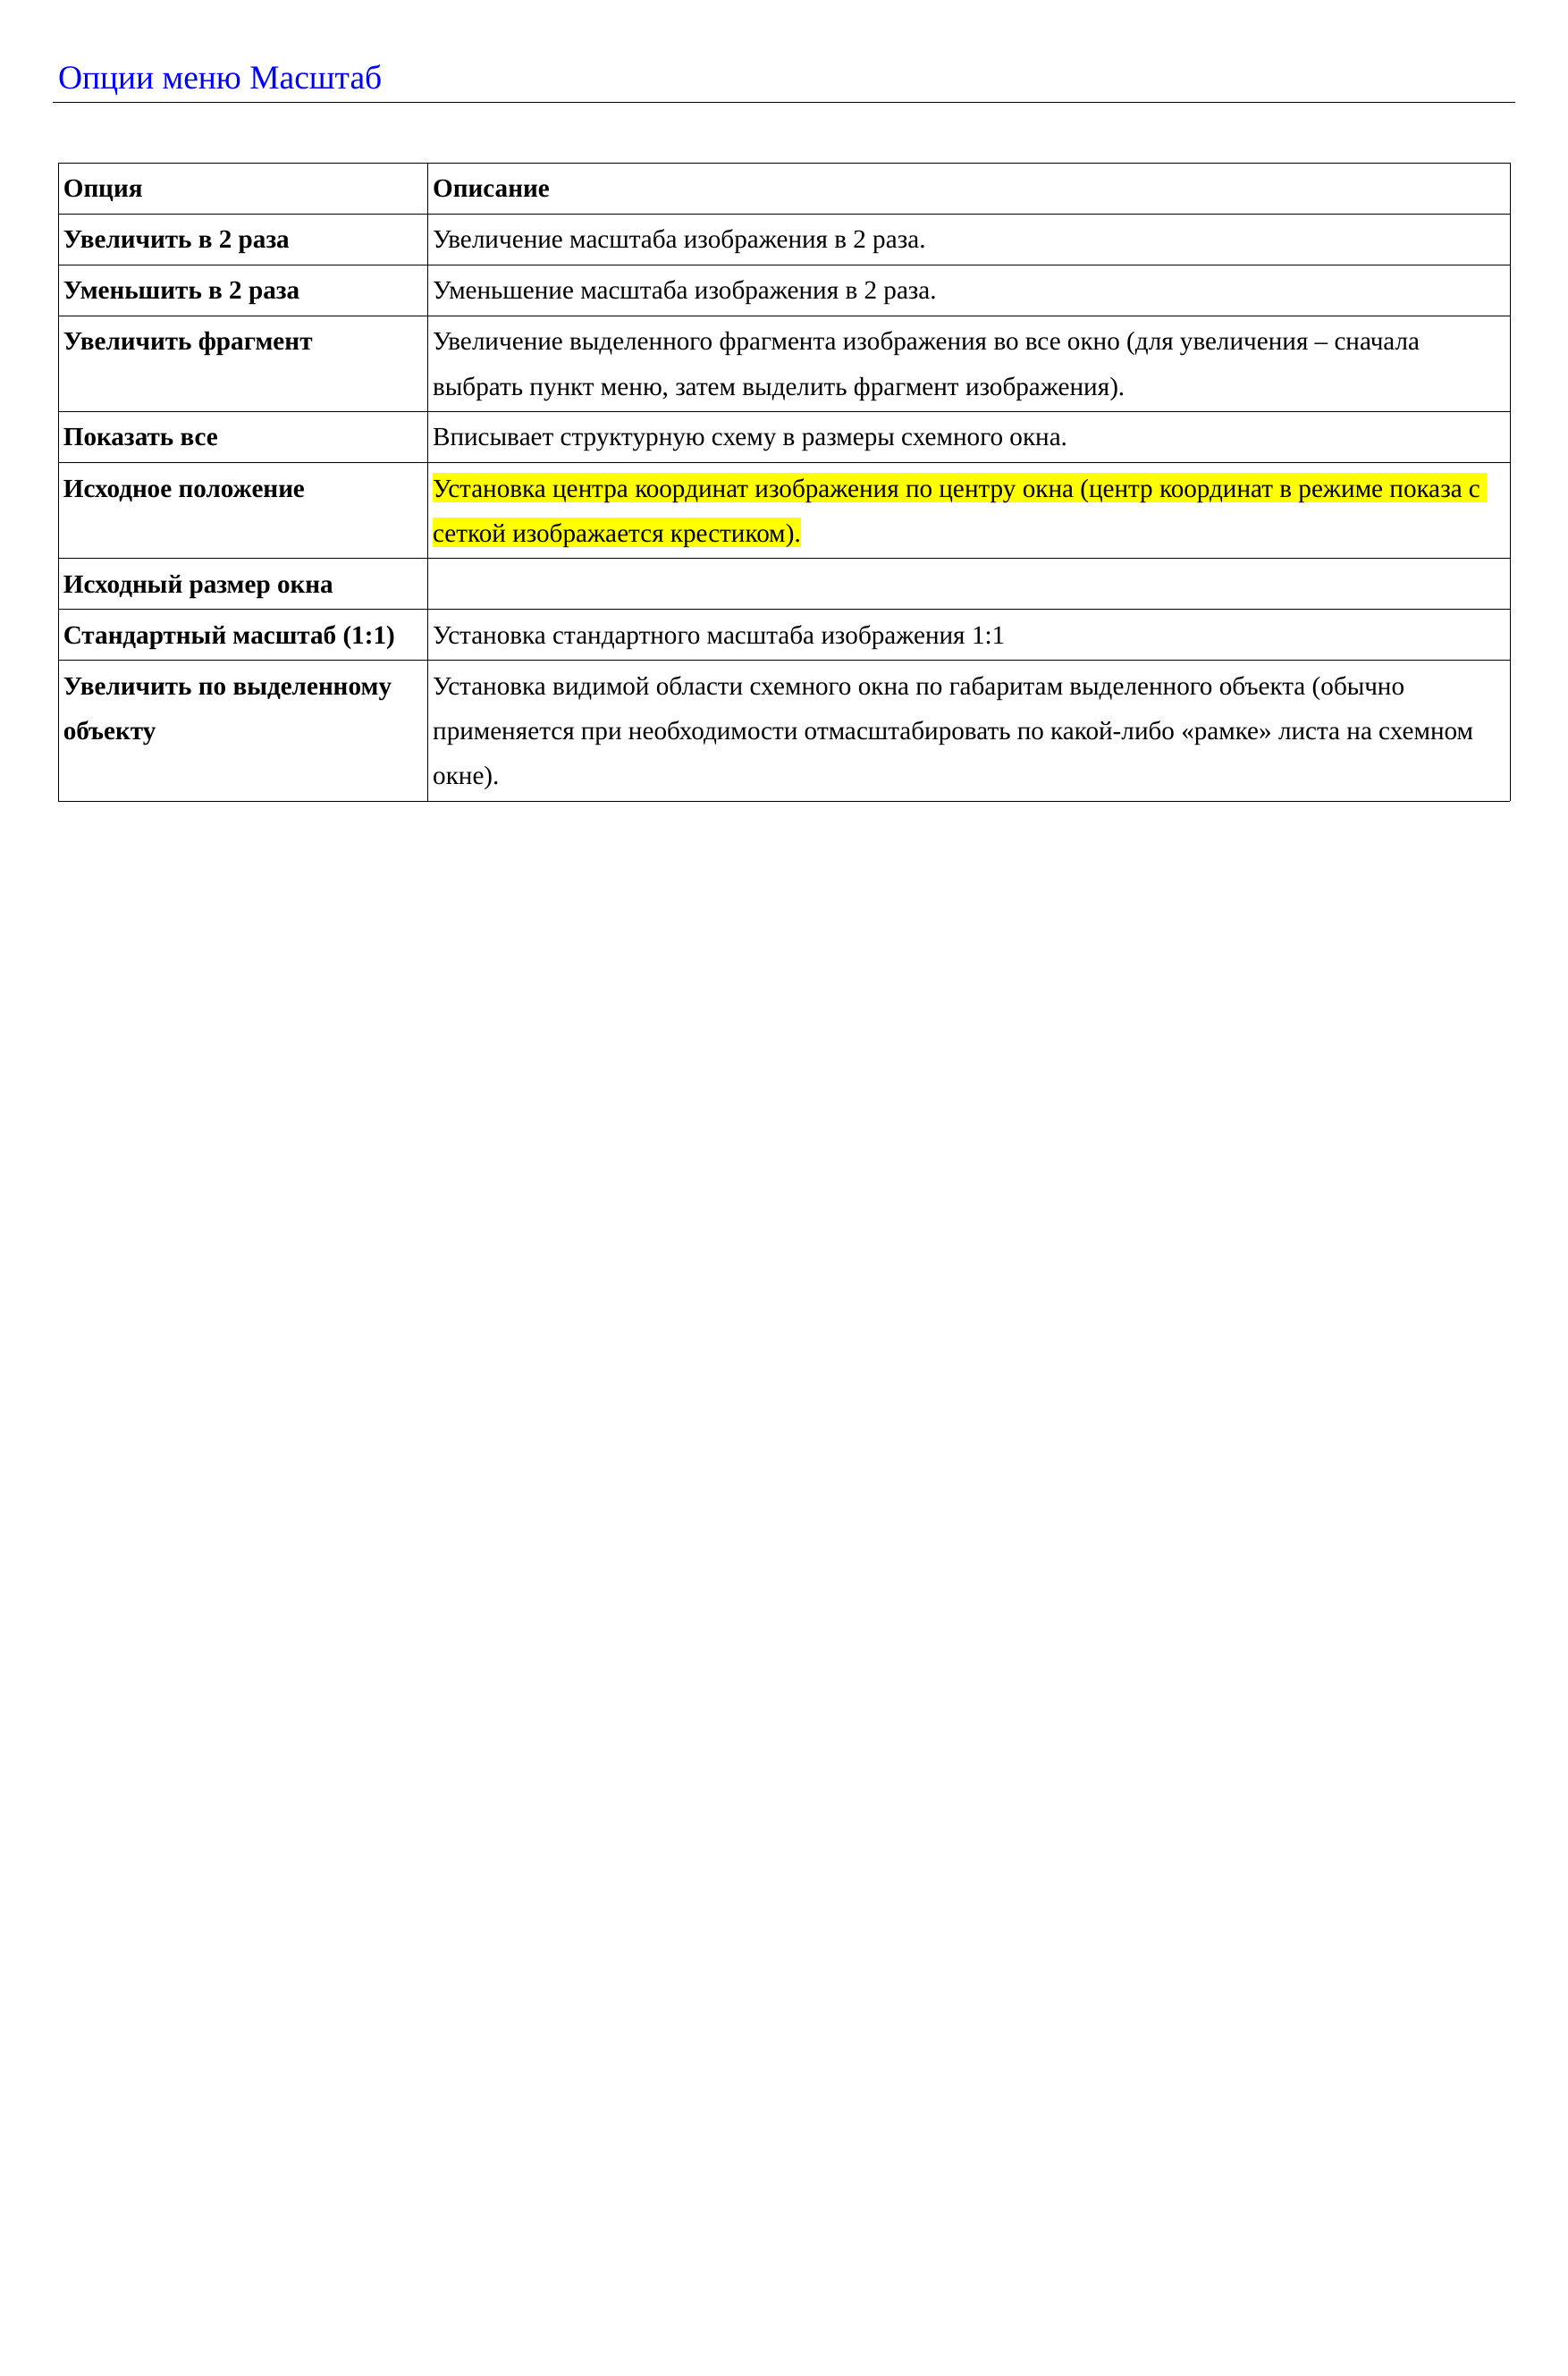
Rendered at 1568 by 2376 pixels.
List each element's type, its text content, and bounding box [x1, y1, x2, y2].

table_cell Исходный размер окна [59, 559, 427, 609]
table_cell Увеличить по выделенному объекту [59, 661, 427, 801]
table_header Опция [59, 164, 427, 214]
table_cell Увеличить фрагмент [59, 316, 427, 411]
table_cell Увеличить в 2 раза [59, 215, 427, 265]
table_cell Исходное положение [59, 463, 427, 558]
table_cell Уменьшение масштаба изображения в 2 раза. [428, 265, 1510, 316]
table_cell [428, 559, 1510, 609]
table_cell Показать все [59, 412, 427, 462]
table_cell Установка центра координат изображения по центру окна (центр координат в режиме показа с сеткой изображается крестиком). [428, 463, 1510, 558]
table_header Описание [428, 164, 1510, 214]
table_cell Увеличение масштаба изображения в 2 раза. [428, 215, 1510, 265]
table_cell Уменьшить в 2 раза [59, 265, 427, 316]
table_header Опции меню Масштаб [53, 53, 1515, 102]
table_cell Стандартный масштаб (1:1) [59, 610, 427, 660]
table_cell [53, 103, 1515, 847]
table_cell Увеличение выделенного фрагмента изображения во все окно (для увеличения – сначала выбрать пункт меню, затем выделить фрагмент изображения). [428, 316, 1510, 411]
table_cell Вписывает структурную схему в размеры схемного окна. [428, 412, 1510, 462]
table_cell Установка стандартного масштаба изображения 1:1 [428, 610, 1510, 660]
table_cell Установка видимой области схемного окна по габаритам выделенного объекта (обычно применяется при необходимости отмасштабировать по какой-либо «рамке» листа на схемном окне). [428, 661, 1510, 801]
